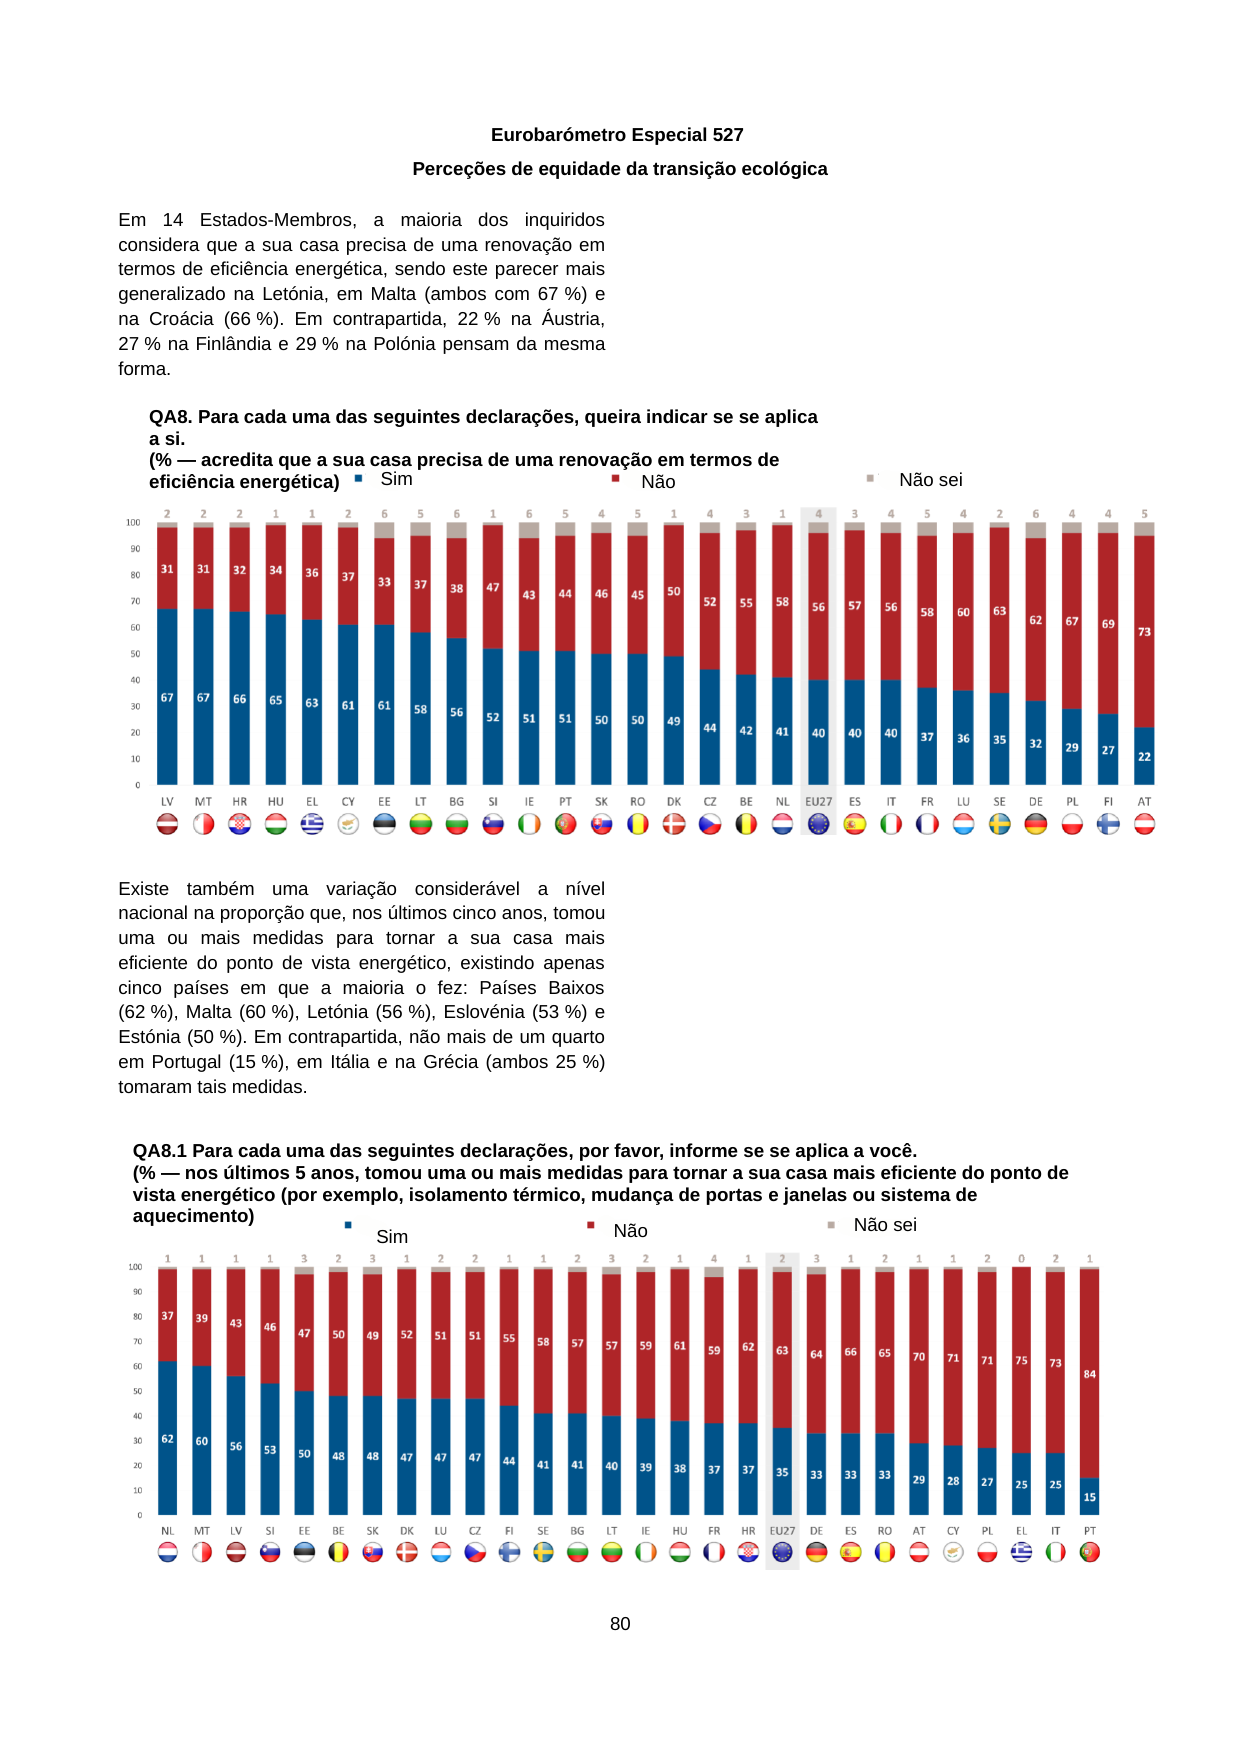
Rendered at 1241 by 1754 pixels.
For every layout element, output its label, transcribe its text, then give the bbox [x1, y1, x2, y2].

picture [116, 466, 1158, 835]
picture [120, 1215, 1104, 1570]
text Existe também uma variação considerável a nível nacional na proporção que, nos últimos cinco anos, tomou uma ou mais medidas para tornar a sua casa mais eficiente do ponto de vista energético, existindo apenas cinco países em que a maioria o fez: Países Baixos (62 %), Malta (60 %), Letónia (56 %), Eslovénia (53 %) e Estónia (50 %). Em contrapartida, não mais de um quarto em Portugal (15 %), em Itália e na Grécia (ambos 25 %) tomaram tais medidas. [118, 877, 605, 1097]
text Em 14 Estados-Membros, a maioria dos inquiridos considera que a sua casa precisa de uma renovação em termos de eficiência energética, sendo este parecer mais generalizado na Letónia, em Malta (ambos com 67 %) e na Croácia (66 %). Em contrapartida, 22 % na Áustria, 27 % na Finlândia e 29 % na Polónia pensam da mesma forma. [118, 208, 605, 379]
